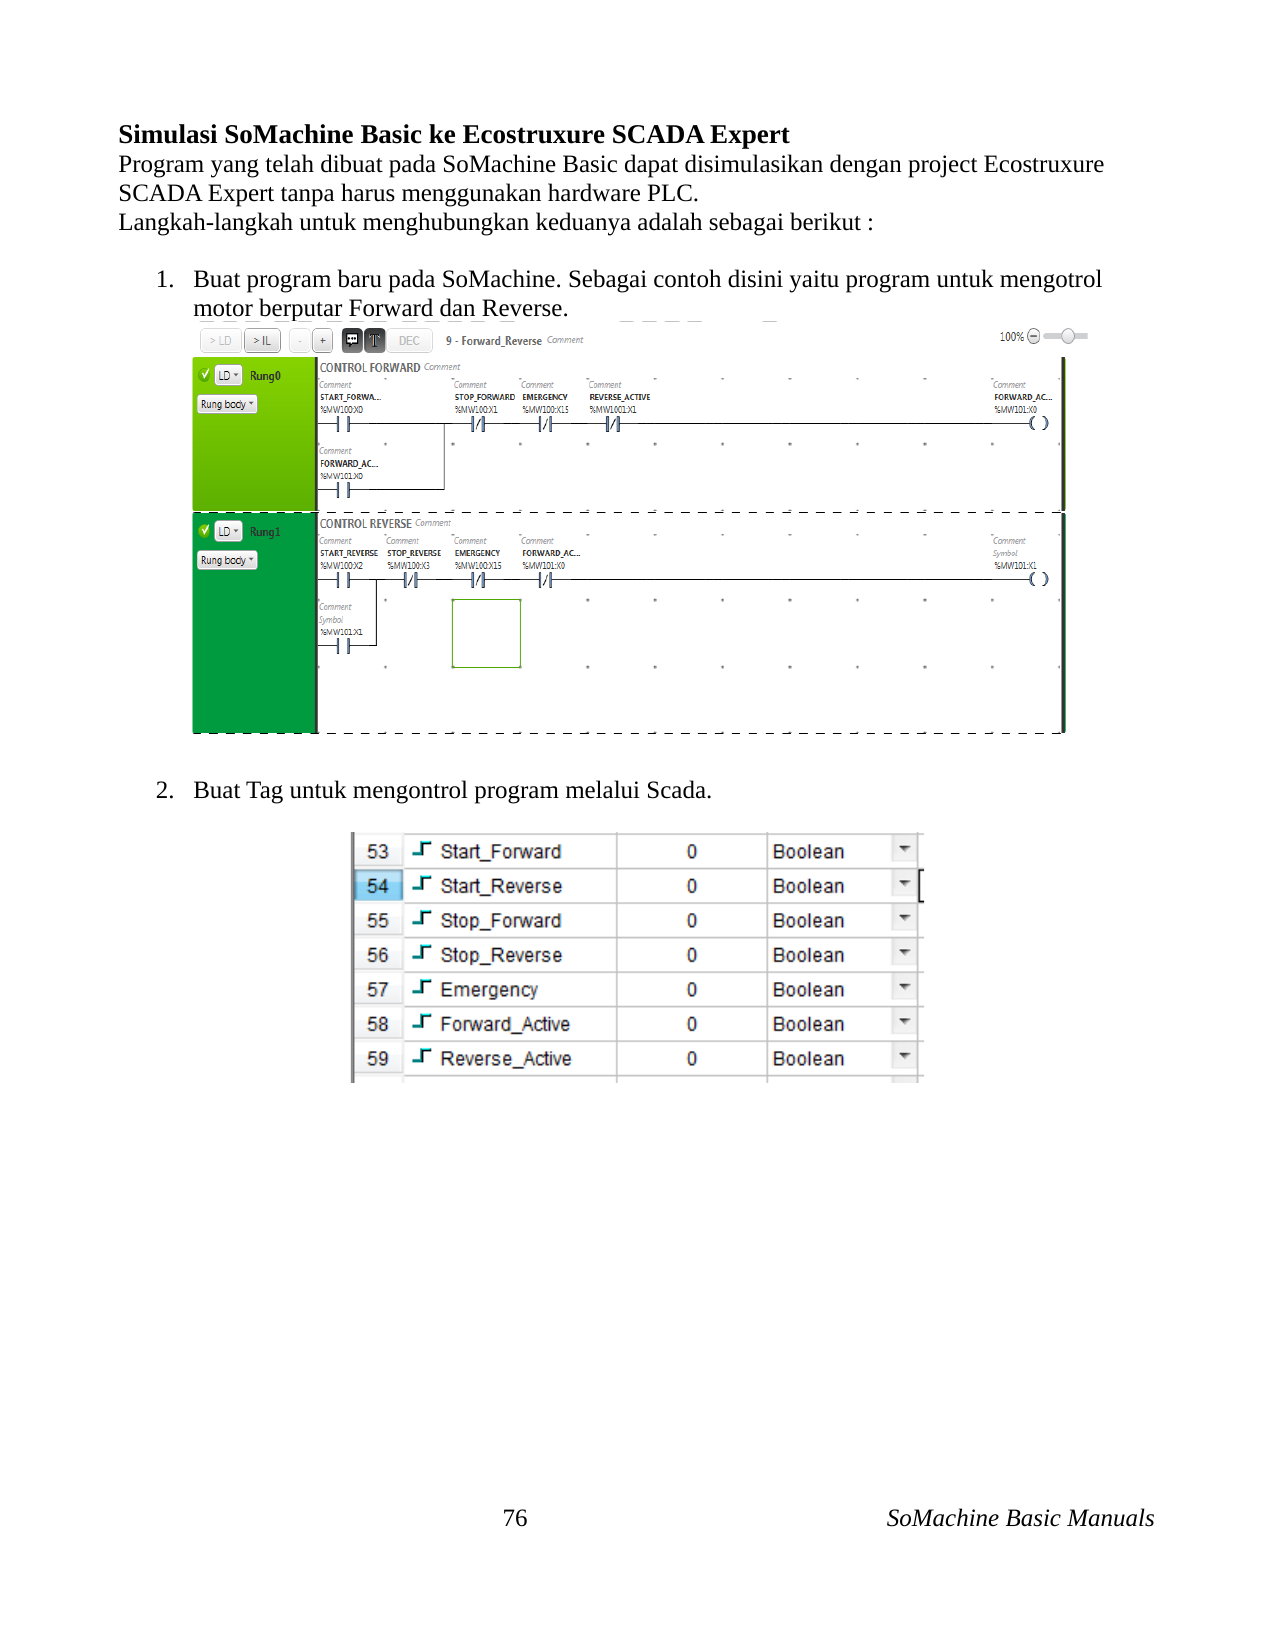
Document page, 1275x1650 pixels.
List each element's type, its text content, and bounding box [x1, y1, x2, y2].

text Program yang telah dibuat pada SoMachine Basic dapat disimulasikan dengan project Ecostruxure SCADA Expert tanpa harus menggunakan hardware PLC. [118, 149, 1157, 207]
list Buat Tag untuk mengontrol program melalui Scada. [156, 775, 1157, 804]
text Langkah-langkah untuk menghubungkan keduanya adalah sebagai berikut : [118, 207, 1157, 236]
text Simulasi SoMachine Basic ke Ecostruxure SCADA Expert [118, 118, 1157, 149]
picture [350, 832, 925, 1083]
list Buat program baru pada SoMachine. Sebagai contoh disini yaitu program untuk mengotrol motor berputar Forward dan Reverse. [156, 264, 1157, 322]
picture [187, 321, 1088, 747]
